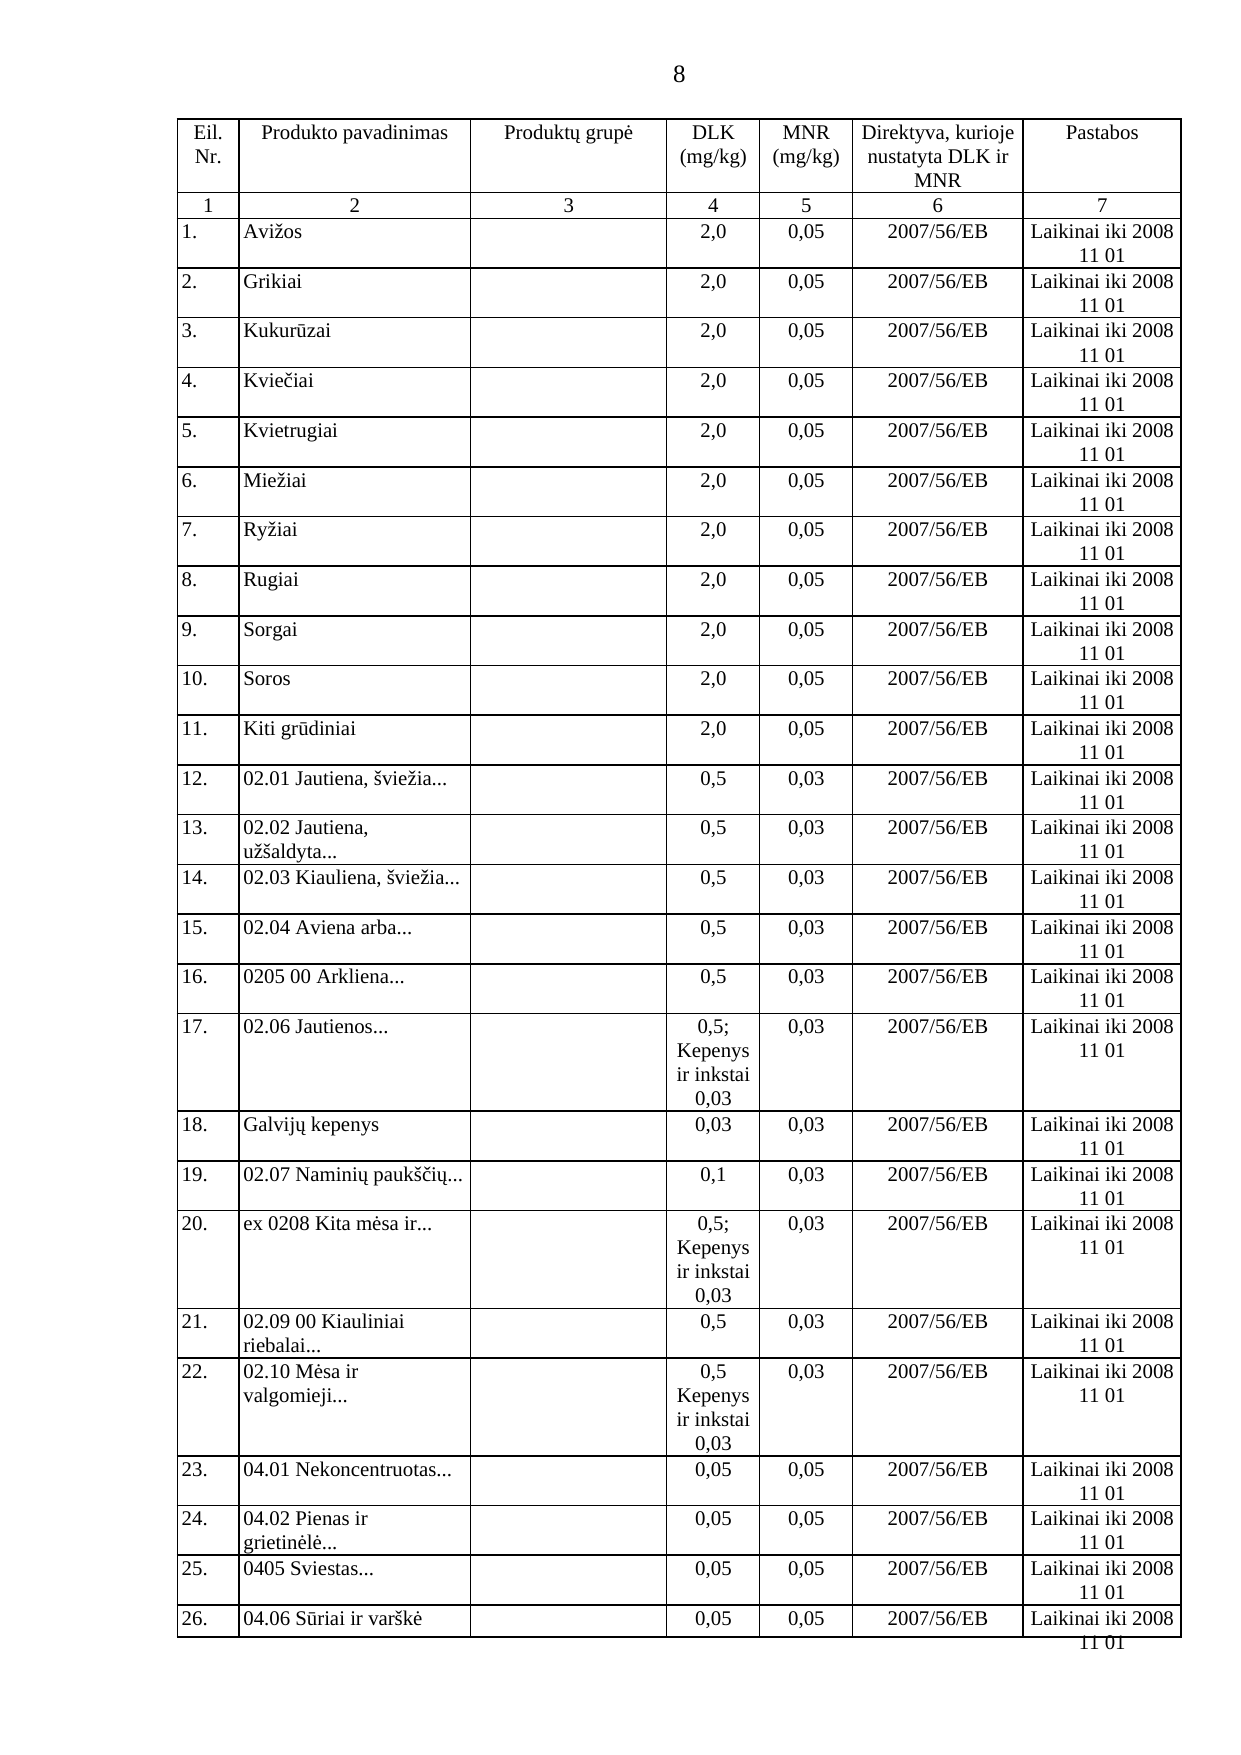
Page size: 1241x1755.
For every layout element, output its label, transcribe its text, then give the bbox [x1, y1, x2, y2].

table_cell [471, 1309, 666, 1357]
table_cell 0,5 [667, 766, 759, 814]
table_cell 26. [178, 1606, 238, 1636]
table_cell [471, 617, 666, 665]
table_cell 0405 Sviestas... [240, 1556, 470, 1604]
table_cell Laikinai iki 2008 11 01 [1024, 1359, 1180, 1455]
table_cell [471, 1606, 666, 1636]
table_cell 2007/56/EB [853, 766, 1022, 814]
table_cell 0,05 [667, 1457, 759, 1505]
table_cell [471, 468, 666, 516]
table_cell 18. [178, 1112, 238, 1160]
table_cell 2,0 [667, 716, 759, 764]
table_cell 04.01 Nekoncentruotas... [240, 1457, 470, 1505]
table_cell 2007/56/EB [853, 318, 1022, 367]
table_cell 02.07 Naminių paukščių... [240, 1162, 470, 1210]
table_header Produktų grupė [471, 120, 666, 192]
table_cell [471, 1211, 666, 1307]
table_cell 0,05 [760, 318, 852, 367]
table_cell 6 [853, 193, 857, 217]
table_cell [471, 1014, 666, 1110]
table_cell 1. [178, 219, 238, 267]
table_cell 20. [178, 1211, 238, 1307]
table_cell 2007/56/EB [853, 617, 1022, 665]
table_cell 7. [178, 517, 238, 565]
table_cell Kiti grūdiniai [240, 716, 470, 764]
table_cell 2,0 [667, 567, 759, 615]
table_cell 2. [178, 269, 238, 317]
table_cell Sorgai [240, 617, 470, 665]
table_cell ex 0208 Kita mėsa ir... [240, 1211, 470, 1307]
table_cell 02.01 Jautiena, šviežia... [240, 766, 470, 814]
table_cell 0,05 [760, 617, 852, 665]
table_cell 02.04 Aviena arba... [240, 915, 470, 963]
table_cell 2007/56/EB [853, 517, 1022, 565]
table_cell Laikinai iki 2008 11 01 [1024, 1211, 1180, 1307]
table_cell 5 [760, 193, 764, 217]
table_cell 0,05 [760, 1506, 852, 1554]
table_cell Ryžiai [240, 517, 470, 565]
table_cell 0,05 [760, 418, 852, 466]
table_cell 0,1 [667, 1162, 759, 1210]
table_cell [471, 1359, 666, 1455]
table_cell 2007/56/EB [853, 1014, 1022, 1110]
table_cell 2007/56/EB [853, 865, 1022, 913]
table_cell Avižos [240, 219, 470, 267]
table_cell 0,5 [667, 965, 759, 1012]
table_cell 8. [178, 567, 238, 615]
table_cell 2007/56/EB [853, 666, 1022, 714]
table_cell [471, 517, 666, 565]
table_cell 2007/56/EB [853, 1359, 1022, 1455]
table_cell Kukurūzai [240, 318, 470, 367]
table_cell 2,0 [667, 219, 759, 267]
table_cell 23. [178, 1457, 238, 1505]
table_cell 0,03 [760, 1162, 852, 1210]
table_cell 2,0 [667, 468, 759, 516]
table_cell Kviečiai [240, 368, 470, 416]
table_cell [471, 219, 666, 267]
table_cell 2 [466, 193, 470, 217]
table_cell 5 [848, 193, 852, 217]
table_cell 0,5 [667, 815, 759, 863]
table_cell 2007/56/EB [853, 219, 1022, 267]
table_cell 4. [178, 368, 238, 416]
table_cell 0,03 [760, 1359, 852, 1455]
table_cell 0,05 [760, 1457, 852, 1505]
table_cell 0,05 [667, 1556, 759, 1604]
table_cell 2,0 [667, 617, 759, 665]
table_cell 0205 00 Arkliena... [240, 965, 470, 1012]
table_cell [471, 1162, 666, 1210]
table_cell 2007/56/EB [853, 1556, 1022, 1604]
table_cell 2007/56/EB [853, 567, 1022, 615]
table_cell 0,05 [667, 1506, 759, 1554]
table_cell 22. [178, 1359, 238, 1455]
table_cell 2007/56/EB [853, 1112, 1022, 1160]
table_cell 0,03 [760, 1309, 852, 1357]
table_cell 0,05 [760, 368, 852, 416]
table_cell 25. [178, 1556, 238, 1604]
table_cell 2,0 [667, 368, 759, 416]
table_cell [471, 318, 666, 367]
table_cell 2,0 [667, 666, 759, 714]
table_header Produkto pavadinimas [240, 120, 470, 192]
table_cell 0,03 [760, 1211, 852, 1307]
table_header MNR (mg/kg) [760, 120, 852, 192]
table_cell [471, 1457, 666, 1505]
table_cell 14. [178, 865, 238, 913]
table_cell 0,05 [760, 1556, 852, 1604]
table_cell 0,5 [667, 1309, 759, 1357]
table_cell [471, 1112, 666, 1160]
table_cell [471, 567, 666, 615]
table_cell Grikiai [240, 269, 470, 317]
table_cell 2007/56/EB [853, 965, 1022, 1012]
table_cell [471, 766, 666, 814]
table_cell 0,05 [760, 666, 852, 714]
table_cell 10. [178, 666, 238, 714]
table_cell 2,0 [667, 418, 759, 466]
table_cell 19. [178, 1162, 238, 1210]
table_cell 0,05 [667, 1606, 759, 1636]
table_cell 0,03 [760, 815, 852, 863]
table_cell 2007/56/EB [853, 1211, 1022, 1307]
table_cell 12. [178, 766, 238, 814]
table_cell 3 [662, 193, 666, 217]
table_cell 11. [178, 716, 238, 764]
table_cell [471, 716, 666, 764]
table_cell [471, 368, 666, 416]
table_cell 5. [178, 418, 238, 466]
table_cell [471, 1556, 666, 1604]
table_cell Galvijų kepenys [240, 1112, 470, 1160]
table_cell 02.03 Kiauliena, šviežia... [240, 865, 470, 913]
table_cell 2,0 [667, 517, 759, 565]
table_cell [471, 269, 666, 317]
table_cell 0,03 [760, 865, 852, 913]
table_cell [471, 915, 666, 963]
table_cell 3. [178, 318, 238, 367]
table_cell 0,03 [760, 766, 852, 814]
table_cell 24. [178, 1506, 238, 1554]
table_cell 15. [178, 915, 238, 963]
table_cell 2007/56/EB [853, 1606, 1022, 1636]
table_cell Rugiai [240, 567, 470, 615]
table_cell 0,05 [760, 567, 852, 615]
table_cell 4 [755, 193, 759, 217]
table_cell 2007/56/EB [853, 1309, 1022, 1357]
table_cell Soros [240, 666, 470, 714]
table_cell 2007/56/EB [853, 418, 1022, 466]
table_cell 2007/56/EB [853, 1162, 1022, 1210]
table_cell 2007/56/EB [853, 269, 1022, 317]
table_cell 0,5 [667, 915, 759, 963]
table_cell 0,03 [760, 965, 852, 1012]
table_cell 04.06 Sūriai ir varškė [240, 1606, 470, 1636]
table_cell Laikinai iki 2008 11 01 [1024, 1014, 1180, 1110]
table_cell 2007/56/EB [853, 468, 1022, 516]
table_cell 0,05 [760, 468, 852, 516]
table_cell 9. [178, 617, 238, 665]
table_cell 2007/56/EB [853, 368, 1022, 416]
table_cell 13. [178, 815, 238, 863]
table_header Pastabos [1024, 120, 1180, 192]
table_cell 0,5 [667, 865, 759, 913]
table_cell 0,03 [760, 1112, 852, 1160]
table_cell 0,03 [760, 1014, 852, 1110]
table_cell 0,03 [667, 1112, 759, 1160]
table_cell 2,0 [667, 269, 759, 317]
table_header Eil. Nr. [178, 120, 238, 192]
table_cell 2007/56/EB [853, 915, 1022, 963]
table_cell [471, 965, 666, 1012]
table_cell 21. [178, 1309, 238, 1357]
table_header DLK (mg/kg) [667, 120, 759, 192]
table_cell 16. [178, 965, 238, 1012]
table_cell 0,05 [760, 1606, 852, 1636]
table_cell 02.10 Mėsa ir valgomieji... [240, 1359, 470, 1455]
table_cell 2007/56/EB [853, 1457, 1022, 1505]
table_cell 0,05 [760, 219, 852, 267]
table_cell Miežiai [240, 468, 470, 516]
table_cell 0,05 [760, 517, 852, 565]
table_cell 0,03 [760, 915, 852, 963]
table_cell 0,05 [760, 269, 852, 317]
table_cell 2,0 [667, 318, 759, 367]
table_cell [471, 865, 666, 913]
table_cell 6. [178, 468, 238, 516]
table_cell [471, 418, 666, 466]
table_cell [471, 1506, 666, 1554]
table_cell Kvietrugiai [240, 418, 470, 466]
table_cell 2007/56/EB [853, 716, 1022, 764]
table_cell 17. [178, 1014, 238, 1110]
table_cell 02.06 Jautienos... [240, 1014, 470, 1110]
table_cell 2007/56/EB [853, 815, 1022, 863]
table_cell 4 [667, 193, 671, 217]
table_cell 2007/56/EB [853, 1506, 1022, 1554]
table_cell [471, 815, 666, 863]
table_cell [471, 666, 666, 714]
table_cell 0,05 [760, 716, 852, 764]
